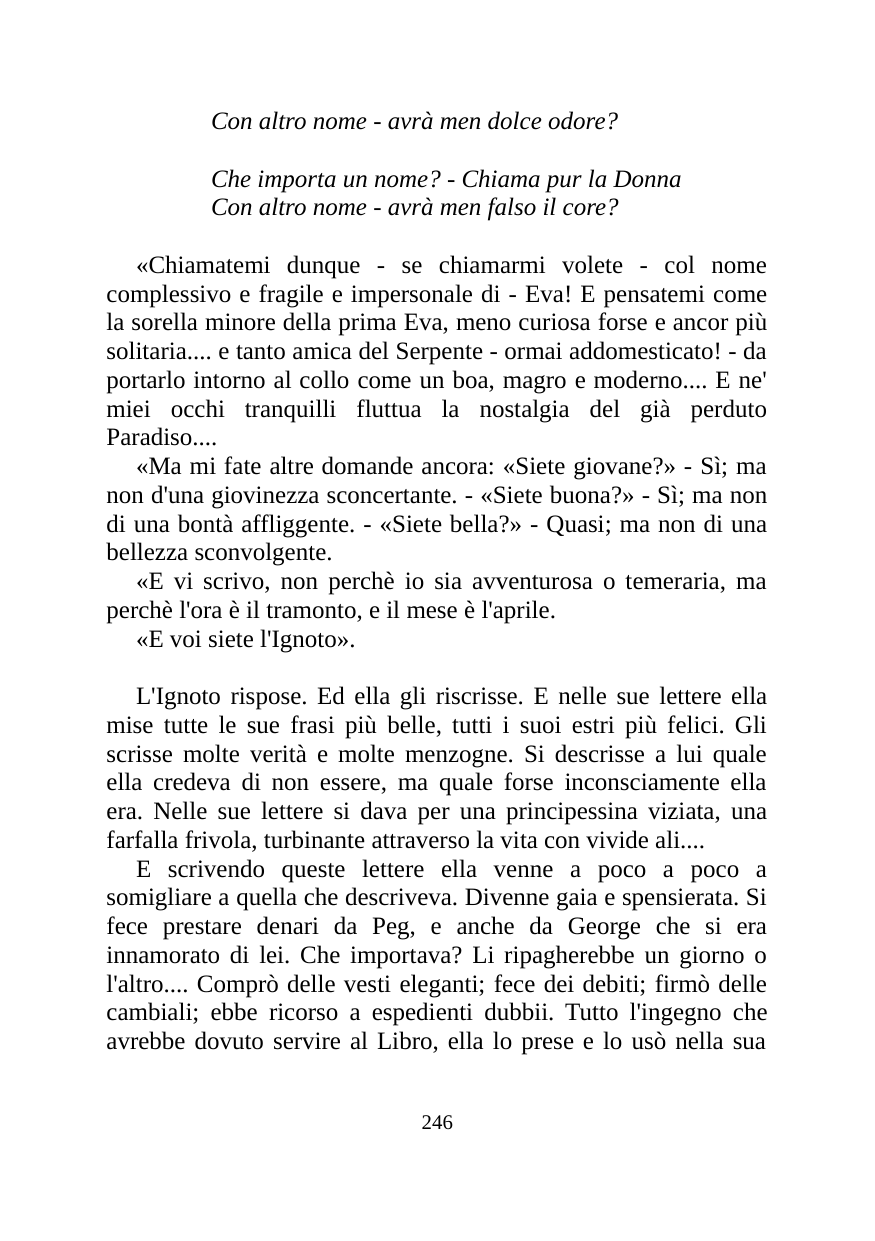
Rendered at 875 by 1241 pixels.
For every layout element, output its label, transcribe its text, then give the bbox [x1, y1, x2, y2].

text «E vi scrivo, non perchè io sia avventurosa o temeraria, ma perchè l'ora è il tramonto, e il mese è l'aprile. [106, 566, 768, 624]
text «E voi siete l'Ignoto». [106, 624, 768, 652]
text Con altro nome - avrà men dolce odore? [181, 106, 768, 135]
text L'Ignoto rispose. Ed ella gli riscrisse. E nelle sue lettere ella mise tutte le sue frasi più belle, tutti i suoi estri più felici. Gli scrisse molte verità e molte menzogne. Si descrisse a lui quale ella credeva di non essere, ma quale forse inconsciamente ella era. Nelle sue lettere si dava per una principessina viziata, una farfalla frivola, turbinante attraverso la vita con vivide ali.... [106, 681, 768, 854]
text «Ma mi fate altre domande ancora: «Siete giovane?» - Sì; ma non d'una giovinezza sconcertante. - «Siete buona?» - Sì; ma non di una bontà affliggente. - «Siete bella?» - Quasi; ma non di una bellezza sconvolgente. [106, 451, 768, 566]
text Che importa un nome? - Chiama pur la Donna [181, 164, 768, 192]
text E scrivendo queste lettere ella venne a poco a poco a somigliare a quella che descriveva. Divenne gaia e spensierata. Si fece prestare denari da Peg, e anche da George che si era innamorato di lei. Che importava? Li ripagherebbe un giorno o l'altro.... Comprò delle vesti eleganti; fece dei debiti; firmò delle cambiali; ebbe ricorso a espedienti dubbii. Tutto l'ingegno che avrebbe dovuto servire al Libro, ella lo prese e lo usò nella sua [106, 854, 768, 1055]
text Con altro nome - avrà men falso il core? [181, 192, 768, 221]
text «Chiamatemi dunque - se chiamarmi volete - col nome complessivo e fragile e impersonale di - Eva! E pensatemi come la sorella minore della prima Eva, meno curiosa forse e ancor più solitaria.... e tanto amica del Serpente - ormai addomesticato! - da portarlo intorno al collo come un boa, magro e moderno.... E ne' miei occhi tranquilli fluttua la nostalgia del già perduto Paradiso.... [106, 250, 768, 451]
